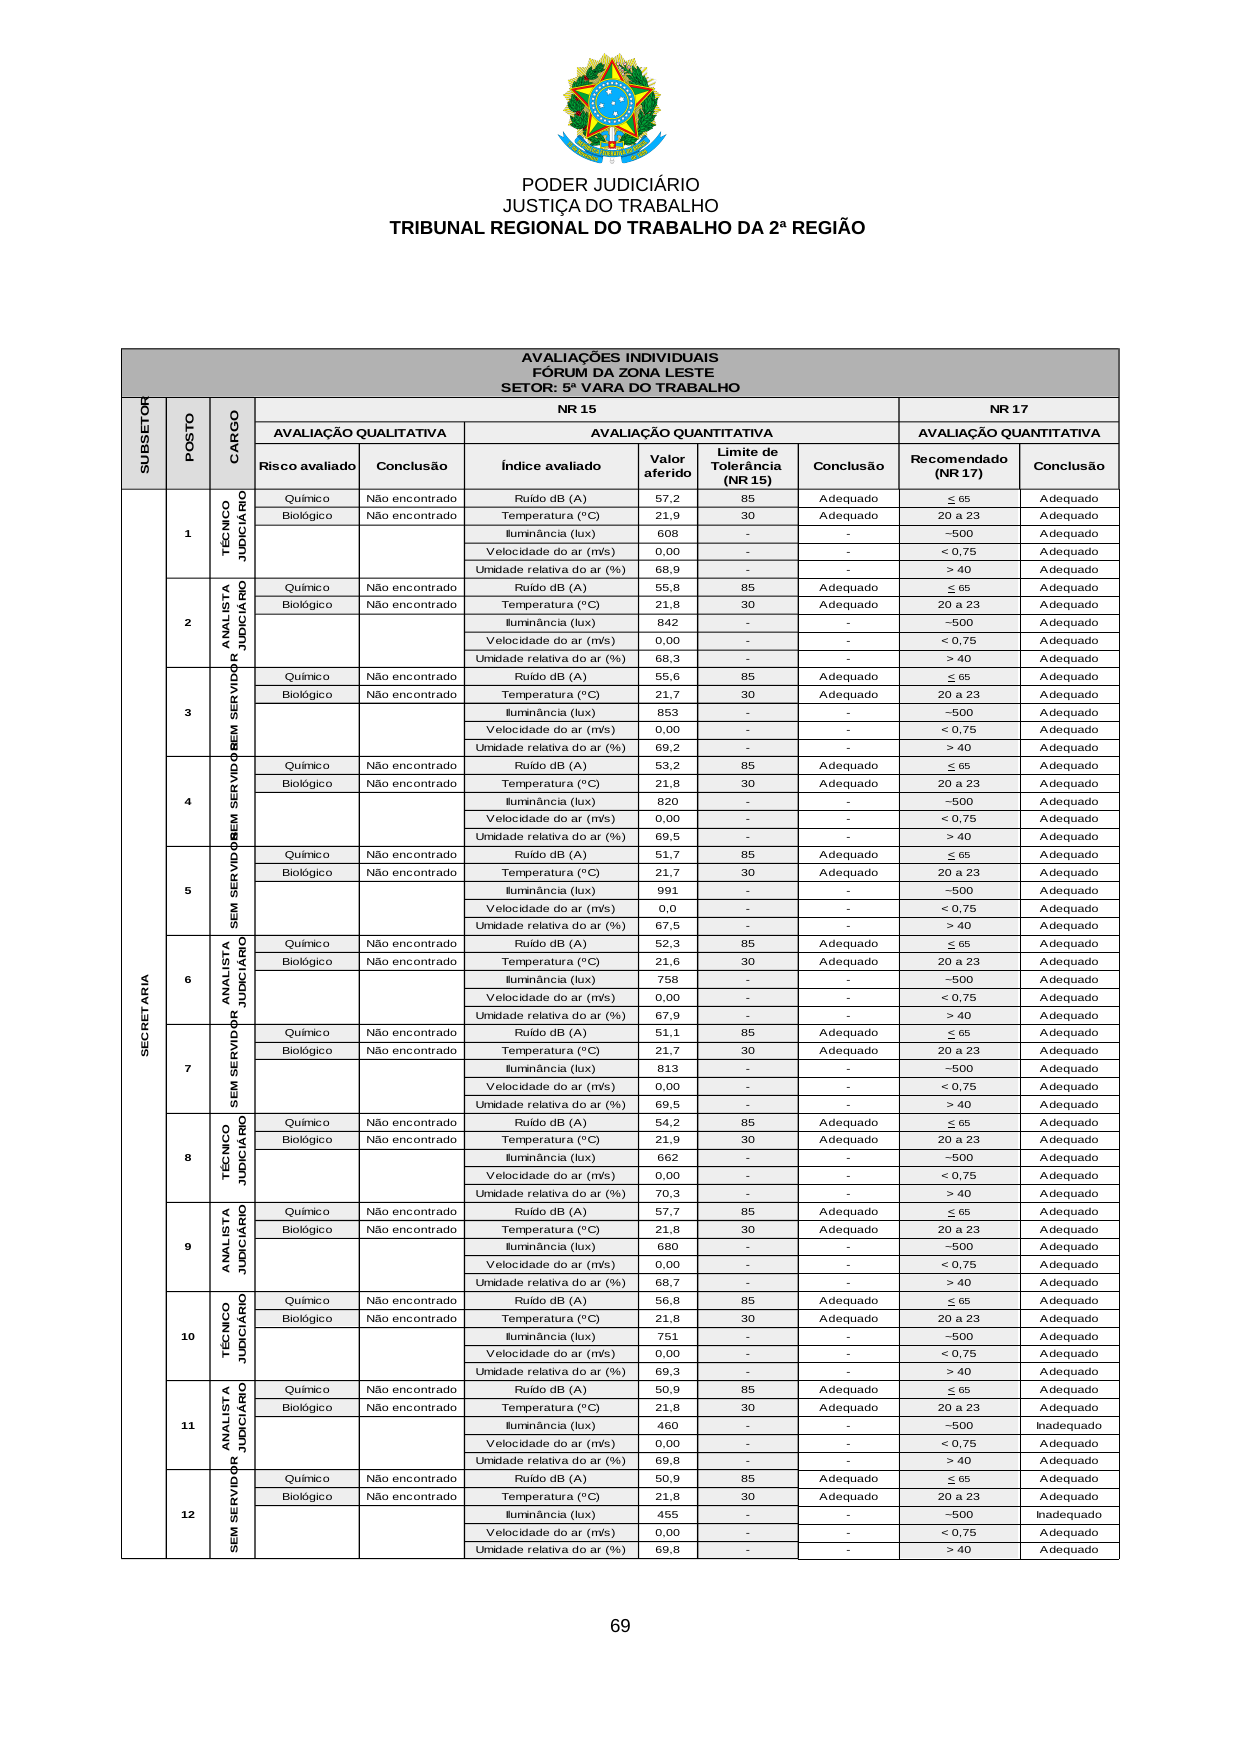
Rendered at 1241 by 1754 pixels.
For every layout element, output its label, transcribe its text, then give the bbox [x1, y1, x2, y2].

text H [118, 307, 1122, 326]
